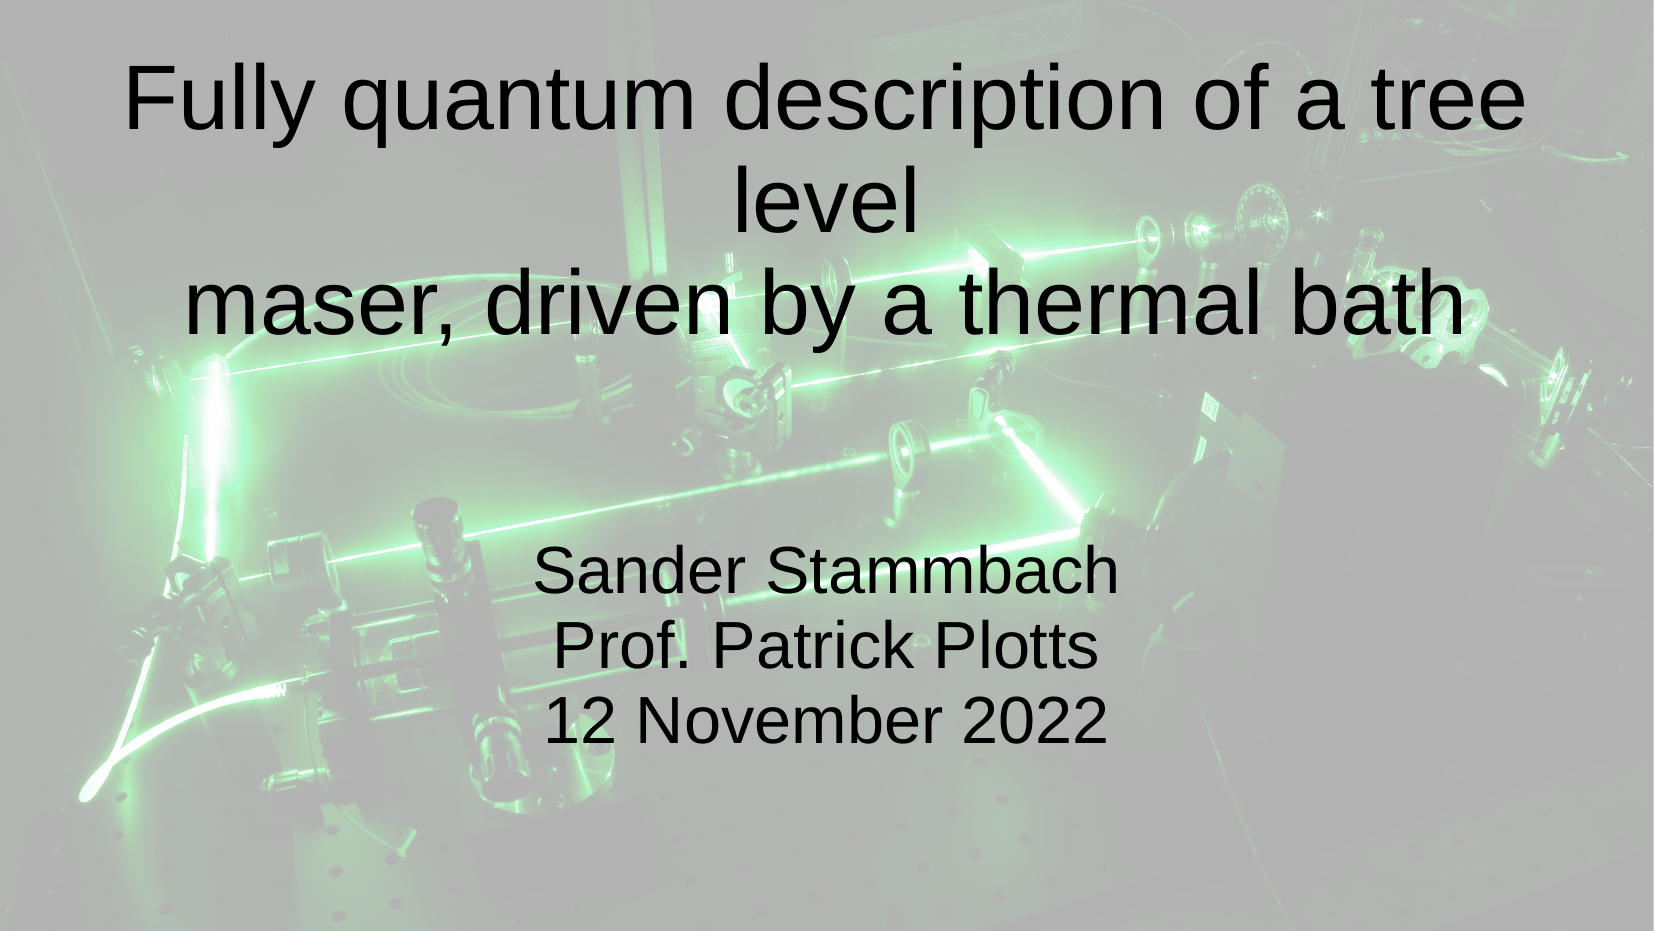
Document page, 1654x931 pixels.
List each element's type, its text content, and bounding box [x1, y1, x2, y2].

title Fully quantum description of a tree level maser, driven by a thermal bath [82, 46, 1571, 355]
subtitle Sander Stammbach Prof. Patrick Plotts 12 November 2022 [82, 375, 1571, 916]
